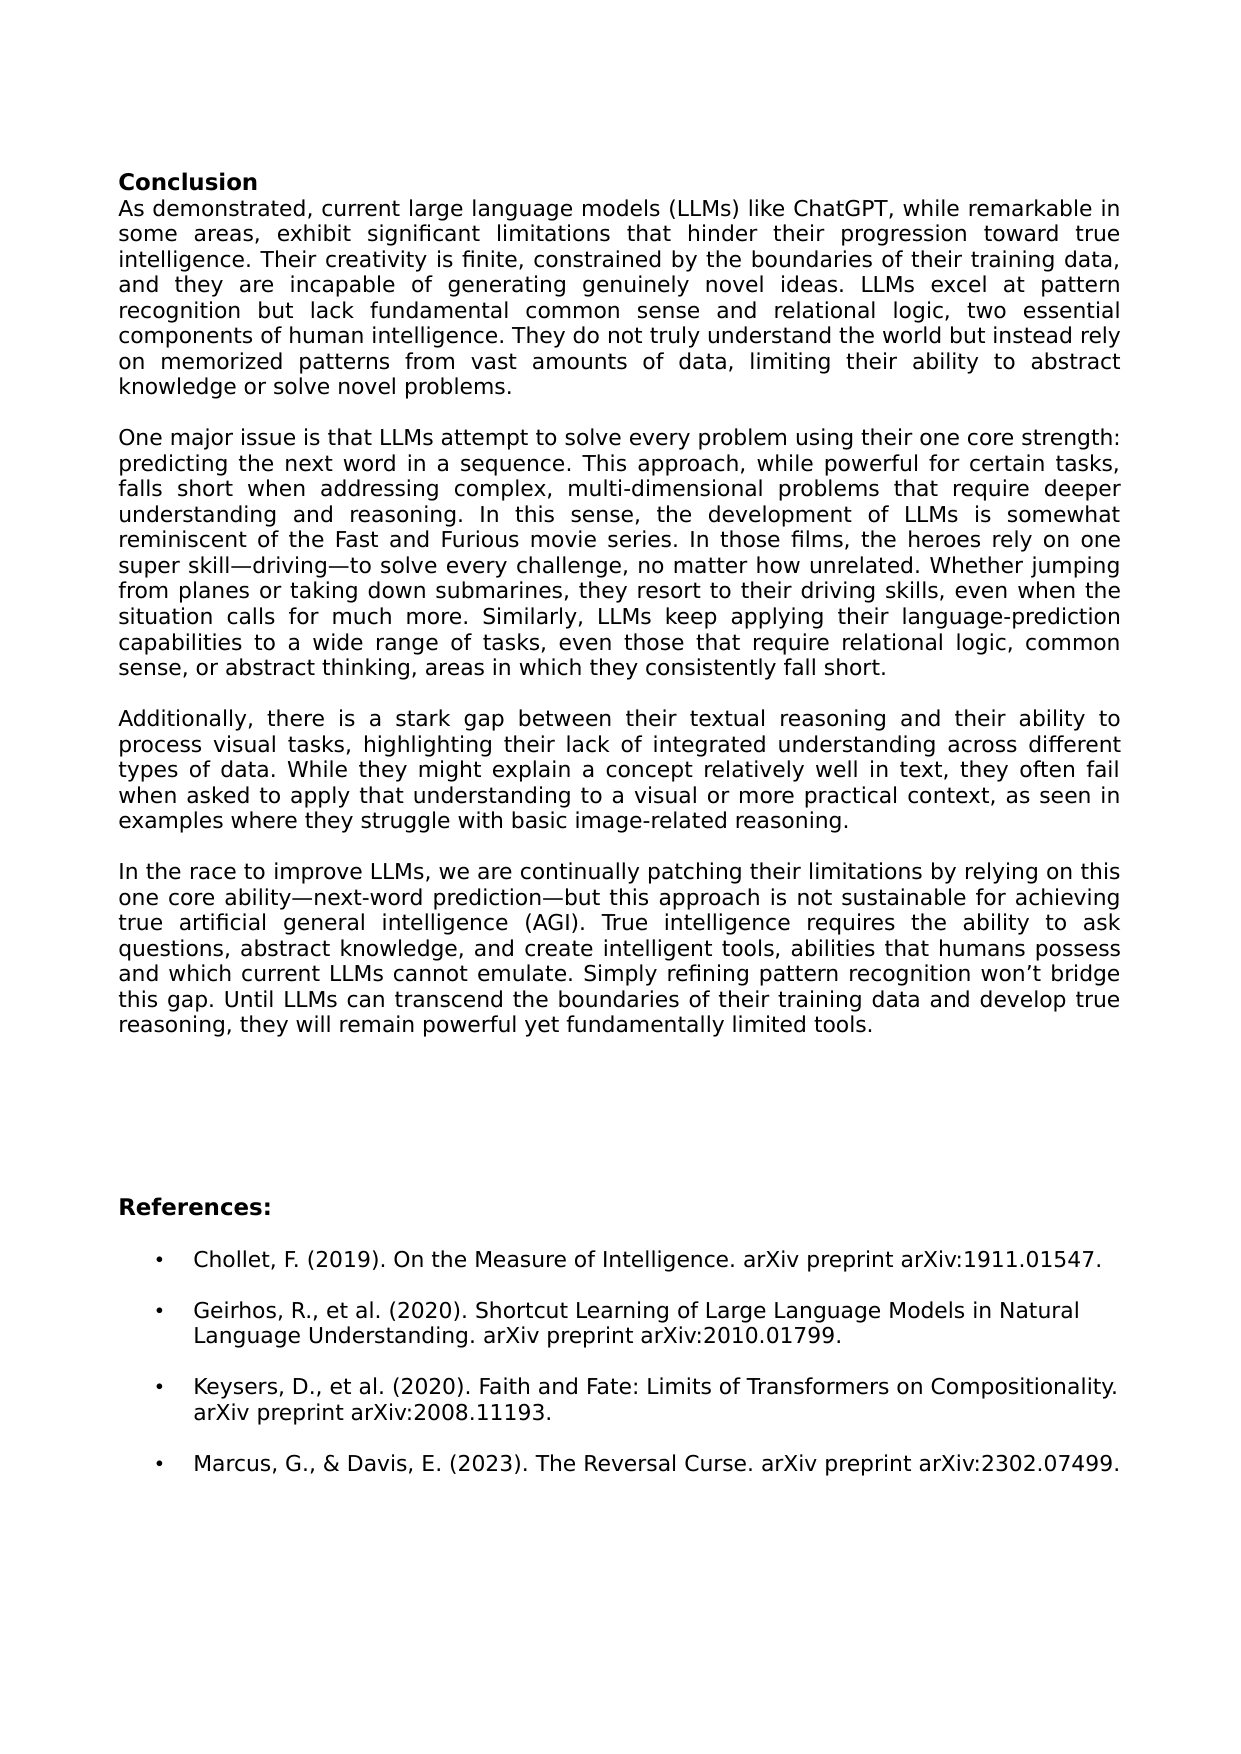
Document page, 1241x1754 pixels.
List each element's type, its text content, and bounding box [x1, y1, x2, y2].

list Geirhos, R., et al. (2020). Shortcut Learning of Large Language Models in Natural Language Understanding. arXiv preprint arXiv:2010.01799. [156, 1298, 1122, 1349]
text Additionally, there is a stark gap between their textual reasoning and their ability to process visual tasks, highlighting their lack of integrated understanding across different types of data. While they might explain a concept relatively well in text, they often fail when asked to apply that understanding to a visual or more practical context, as seen in examples where they struggle with basic image-related reasoning. [118, 706, 1122, 834]
text References: [118, 1194, 1122, 1221]
list Keysers, D., et al. (2020). Faith and Fate: Limits of Transformers on Compositionality. arXiv preprint arXiv:2008.11193. [156, 1374, 1122, 1425]
text One major issue is that LLMs attempt to solve every problem using their one core strength: predicting the next word in a sequence. This approach, while powerful for certain tasks, falls short when addressing complex, multi-dimensional problems that require deeper understanding and reasoning. In this sense, the development of LLMs is somewhat reminiscent of the Fast and Furious movie series. In those films, the heroes rely on one super skill—driving—to solve every challenge, no matter how unrelated. Whether jumping from planes or taking down submarines, they resort to their driving skills, even when the situation calls for much more. Similarly, LLMs keep applying their language-prediction capabilities to a wide range of tasks, even those that require relational logic, common sense, or abstract thinking, areas in which they consistently fall short. [118, 426, 1122, 681]
text As demonstrated, current large language models (LLMs) like ChatGPT, while remarkable in some areas, exhibit significant limitations that hinder their progression toward true intelligence. Their creativity is finite, constrained by the boundaries of their training data, and they are incapable of generating genuinely novel ideas. LLMs excel at pattern recognition but lack fundamental common sense and relational logic, two essential components of human intelligence. They do not truly understand the world but instead rely on memorized patterns from vast amounts of data, limiting their ability to abstract knowledge or solve novel problems. [118, 196, 1122, 400]
list Marcus, G., & Davis, E. (2023). The Reversal Curse. arXiv preprint arXiv:2302.07499. [156, 1451, 1122, 1476]
list Chollet, F. (2019). On the Measure of Intelligence. arXiv preprint arXiv:1911.01547. [156, 1247, 1122, 1272]
text In the race to improve LLMs, we are continually patching their limitations by relying on this one core ability—next-word prediction—but this approach is not sustainable for achieving true artificial general intelligence (AGI). True intelligence requires the ability to ask questions, abstract knowledge, and create intelligent tools, abilities that humans possess and which current LLMs cannot emulate. Simply refining pattern recognition won’t bridge this gap. Until LLMs can transcend the boundaries of their training data and develop true reasoning, they will remain powerful yet fundamentally limited tools. [118, 859, 1122, 1038]
text Conclusion [118, 169, 1122, 196]
